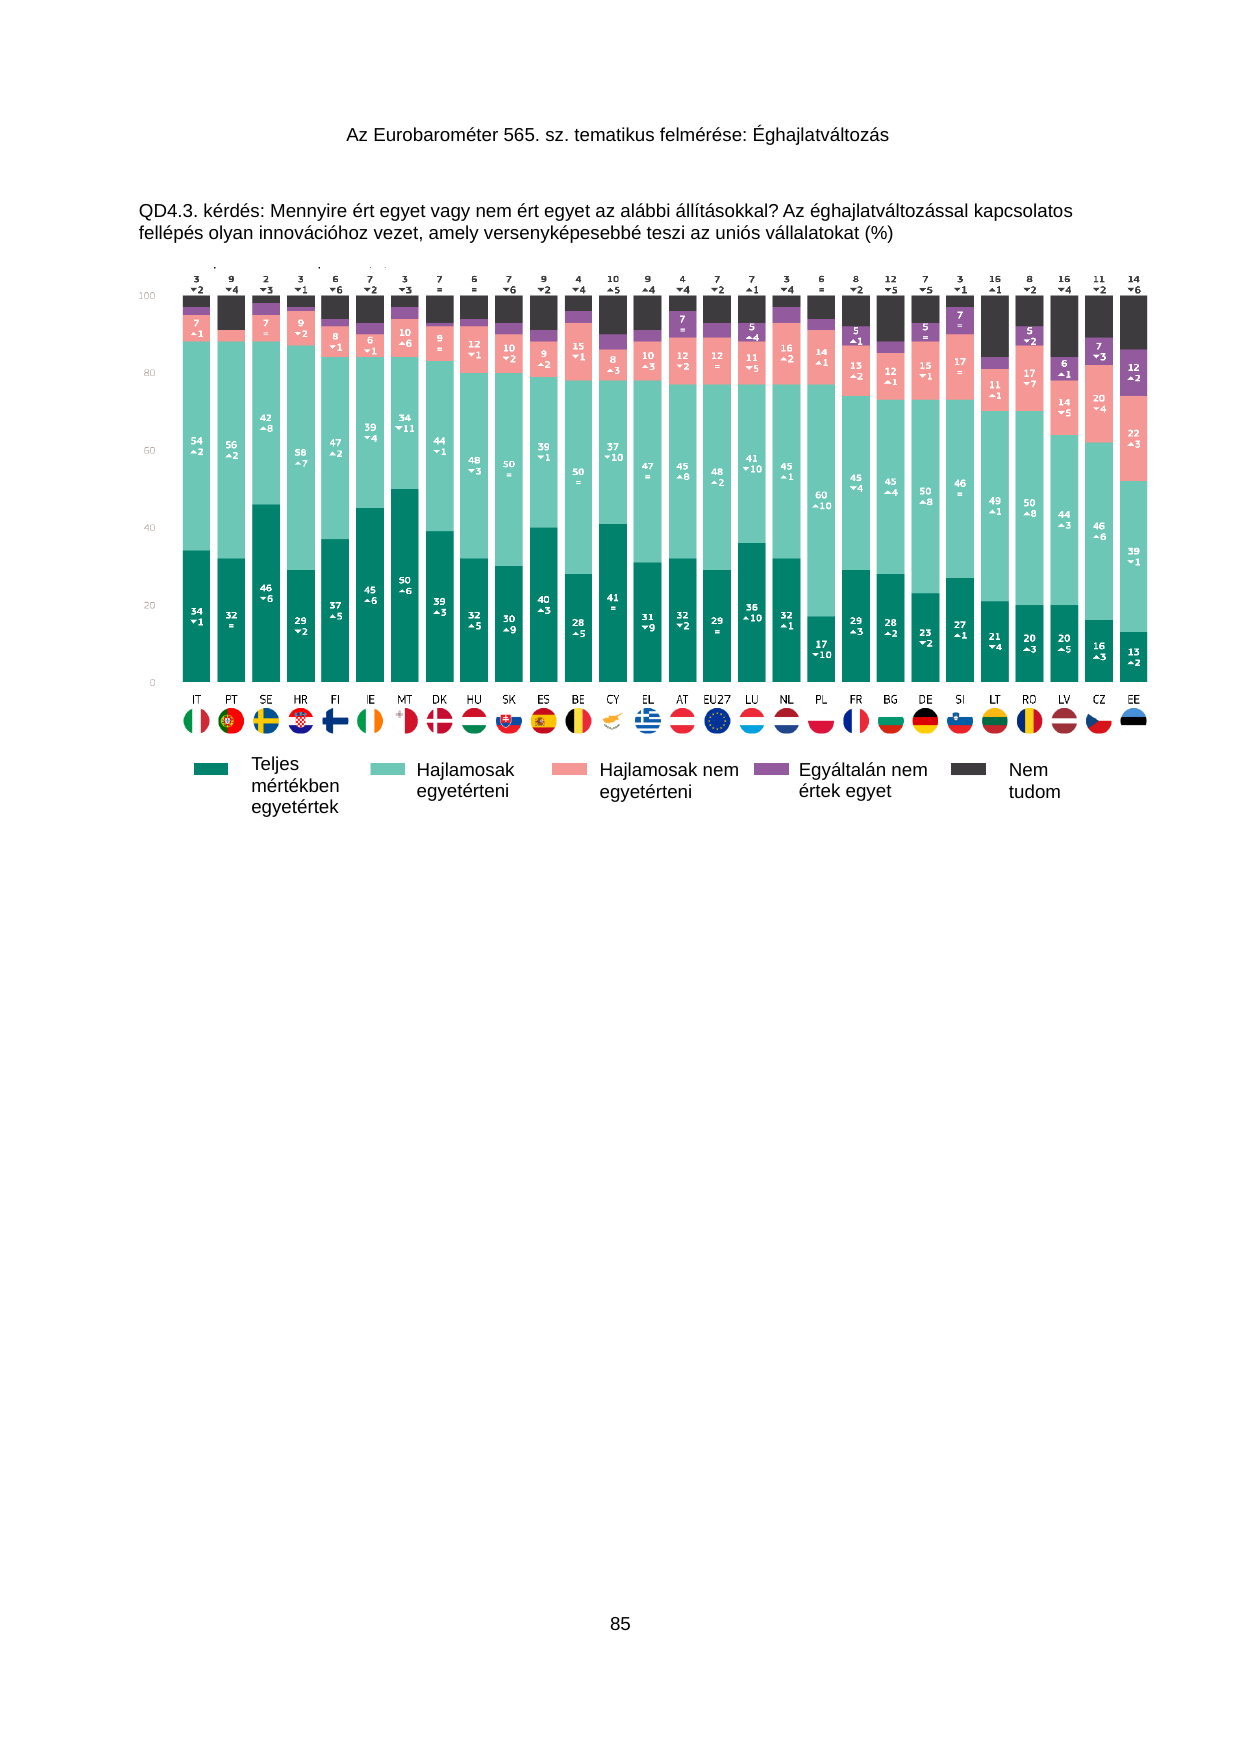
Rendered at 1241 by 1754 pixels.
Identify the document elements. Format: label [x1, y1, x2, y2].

picture [130, 267, 1158, 789]
